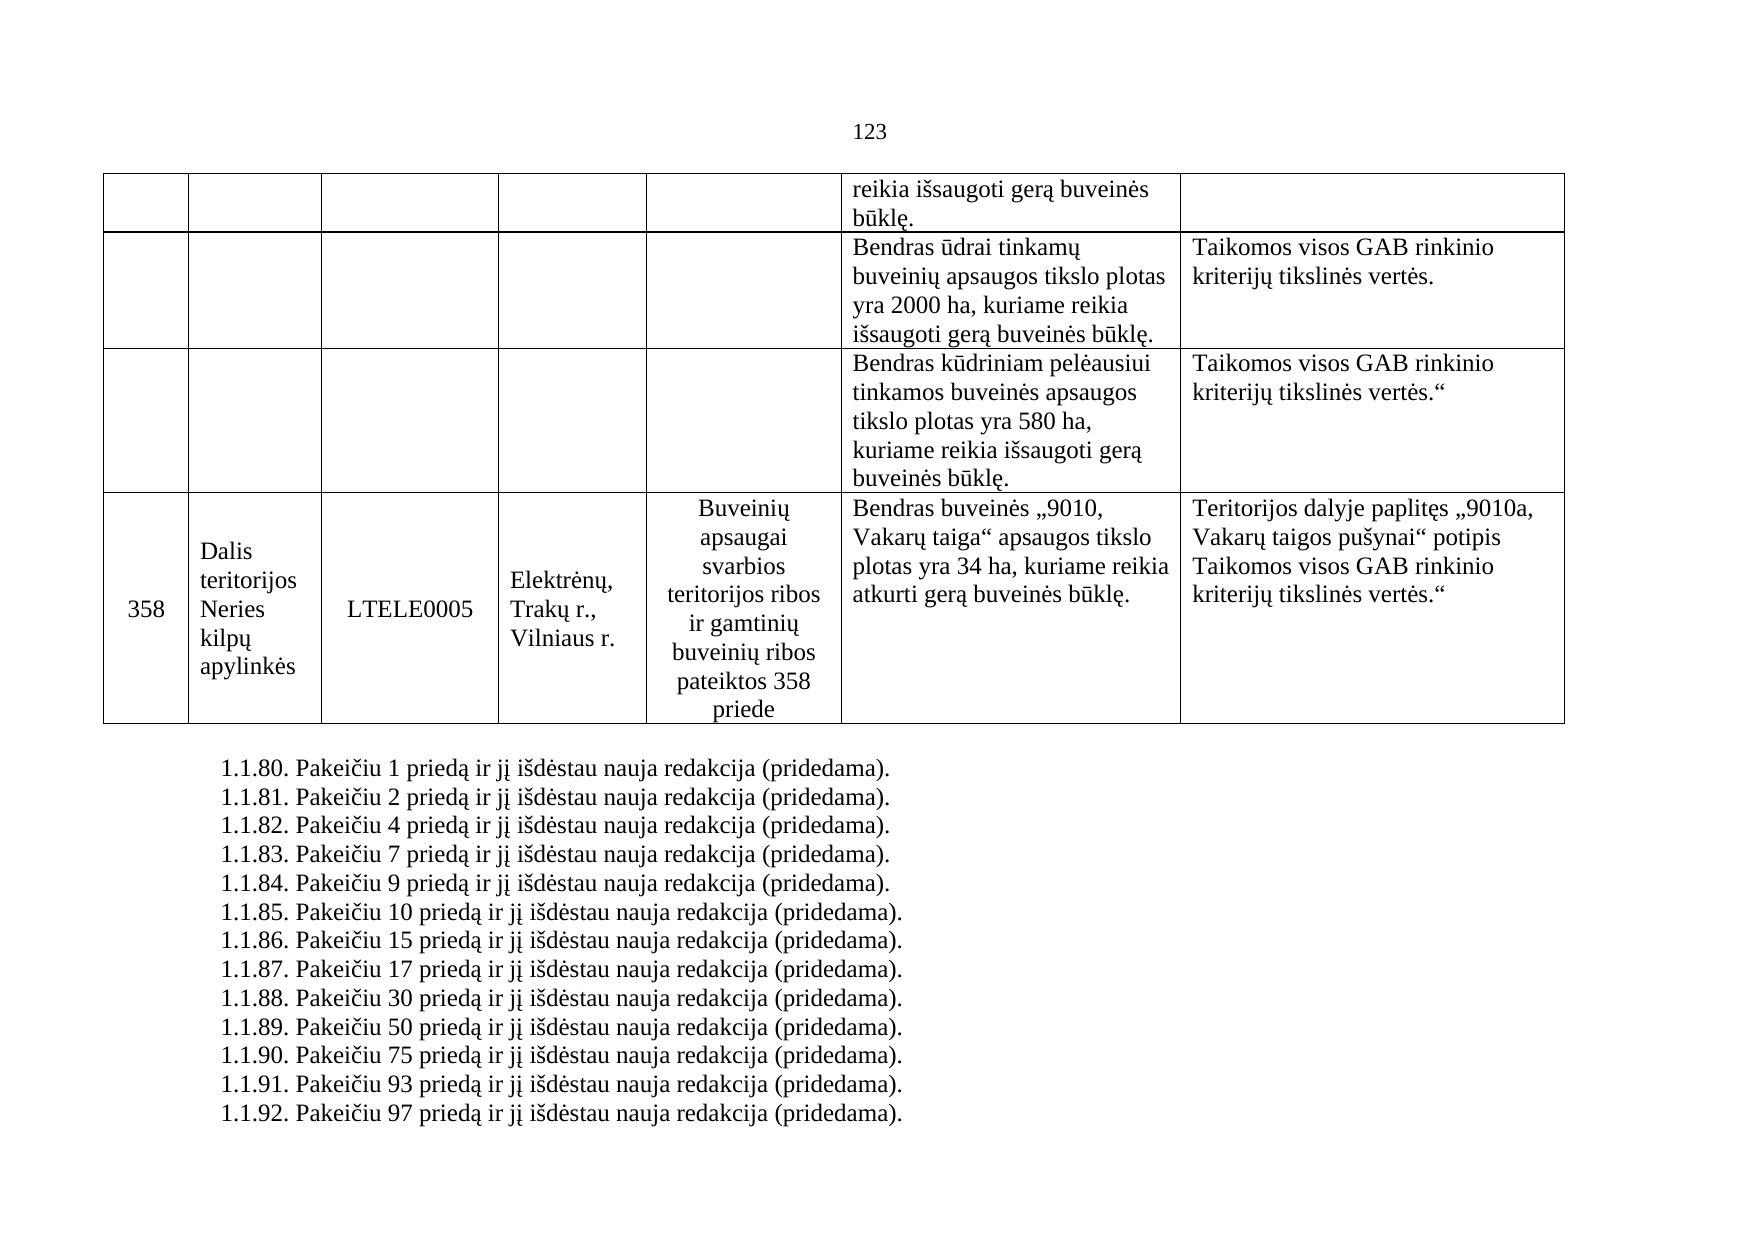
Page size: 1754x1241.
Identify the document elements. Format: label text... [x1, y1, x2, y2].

table_cell [104, 349, 188, 492]
table_cell Bendras kūdriniam pelėausiui tinkamos buveinės apsaugos tikslo plotas yra 580 ha, kuriame reikia išsaugoti gerą buveinės būklę. [842, 349, 1180, 492]
text 1.1.90. Pakeičiu 75 priedą ir jį išdėstau nauja redakcija (pridedama). [220, 1041, 1636, 1069]
table_cell [499, 233, 646, 347]
text 1.1.82. Pakeičiu 4 priedą ir jį išdėstau nauja redakcija (pridedama). [220, 811, 1636, 839]
table_cell Taikomos visos GAB rinkinio kriterijų tikslinės vertės. [1181, 233, 1564, 347]
text 1.1.81. Pakeičiu 2 priedą ir jį išdėstau nauja redakcija (pridedama). [220, 782, 1636, 811]
table_cell Bendras buveinės „9010, Vakarų taiga“ apsaugos tikslo plotas yra 34 ha, kuriame reikia atkurti gerą buveinės būklę. [842, 493, 1180, 723]
table_cell [104, 174, 188, 231]
table_cell 358 [104, 493, 188, 723]
table_cell [1181, 174, 1564, 231]
table_cell Dalis teritorijos Neries kilpų apylinkės [189, 493, 321, 723]
text 1.1.91. Pakeičiu 93 priedą ir jį išdėstau nauja redakcija (pridedama). [220, 1069, 1636, 1098]
text 1.1.80. Pakeičiu 1 priedą ir jį išdėstau nauja redakcija (pridedama). [220, 753, 1636, 782]
table_cell [189, 174, 321, 231]
table_cell [322, 174, 498, 231]
table_cell [322, 233, 498, 347]
text 1.1.83. Pakeičiu 7 priedą ir jį išdėstau nauja redakcija (pridedama). [220, 839, 1636, 868]
text 1.1.87. Pakeičiu 17 priedą ir jį išdėstau nauja redakcija (pridedama). [220, 954, 1636, 983]
table_cell [499, 349, 646, 492]
table_cell Taikomos visos GAB rinkinio kriterijų tikslinės vertės.“ [1181, 349, 1564, 492]
text 1.1.84. Pakeičiu 9 priedą ir jį išdėstau nauja redakcija (pridedama). [220, 868, 1636, 897]
table_cell [647, 174, 841, 231]
table_cell [104, 233, 188, 347]
table_cell Teritorijos dalyje paplitęs „9010a, Vakarų taigos pušynai“ potipis Taikomos visos GAB rinkinio kriterijų tikslinės vertės.“ [1181, 493, 1564, 723]
table_cell [189, 349, 321, 492]
table_cell LTELE0005 [322, 493, 498, 723]
text 1.1.85. Pakeičiu 10 priedą ir jį išdėstau nauja redakcija (pridedama). [220, 897, 1636, 926]
table_cell [322, 349, 498, 492]
table_cell [647, 349, 841, 492]
text 1.1.89. Pakeičiu 50 priedą ir jį išdėstau nauja redakcija (pridedama). [220, 1012, 1636, 1041]
table_cell reikia išsaugoti gerą buveinės būklę. [842, 174, 1180, 231]
text 1.1.92. Pakeičiu 97 priedą ir jį išdėstau nauja redakcija (pridedama). [220, 1098, 1636, 1127]
table_cell [647, 233, 841, 347]
table_cell Bendras ūdrai tinkamų buveinių apsaugos tikslo plotas yra 2000 ha, kuriame reikia išsaugoti gerą buveinės būklę. [842, 233, 1180, 347]
text 1.1.86. Pakeičiu 15 priedą ir jį išdėstau nauja redakcija (pridedama). [220, 926, 1636, 954]
table_cell Buveinių apsaugai svarbios teritorijos ribos ir gamtinių buveinių ribos pateiktos 358 priede [647, 493, 841, 723]
table_cell [189, 233, 321, 347]
table_cell [499, 174, 646, 231]
table_cell Elektrėnų, Trakų r., Vilniaus r. [499, 493, 646, 723]
text 1.1.88. Pakeičiu 30 priedą ir jį išdėstau nauja redakcija (pridedama). [220, 983, 1636, 1012]
